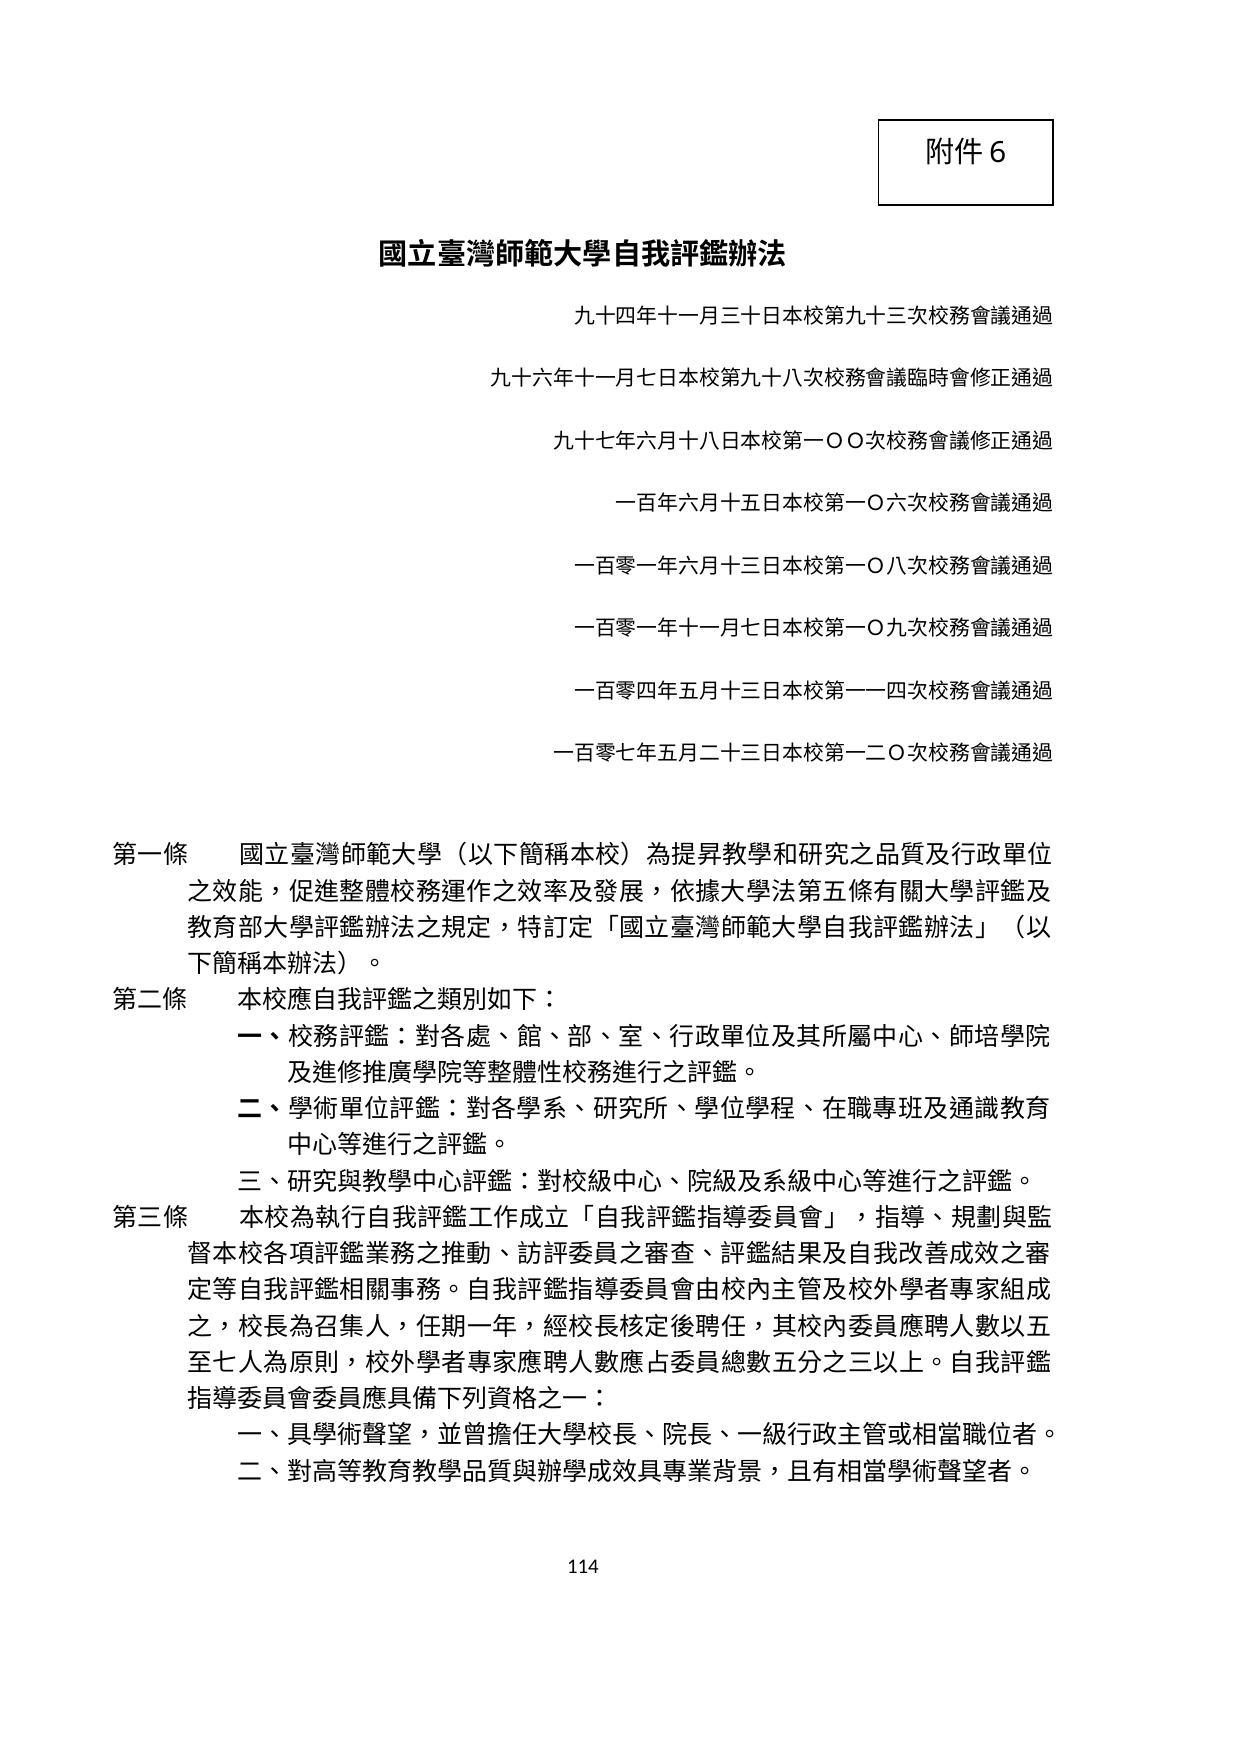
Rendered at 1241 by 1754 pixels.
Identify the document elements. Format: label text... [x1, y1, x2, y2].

text 一百零一年六月十三日本校第一Ｏ八次校務會議通過 [112, 522, 1053, 585]
text 國立臺灣師範大學自我評鑑辦法 [112, 210, 1053, 272]
text 三、研究與教學中心評鑑：對校級中心、院級及系級中心等進行之評鑑。 [237, 1161, 1053, 1197]
text 一、校務評鑑：對各處、館、部、室、行政單位及其所屬中心、師培學院及進修推廣學院等整體性校務進行之評鑑。 [237, 1016, 1053, 1089]
text 一百零七年五月二十三日本校第一二Ｏ次校務會議通過 [112, 710, 1053, 772]
text 一、具學術聲望，並曾擔任大學校長、院長、一級行政主管或相當職位者。 [137, 1415, 1053, 1451]
text 九十四年十一月三十日本校第九十三次校務會議通過 [112, 272, 1053, 335]
text 一百年六月十五日本校第一Ｏ六次校務會議通過 [112, 460, 1053, 522]
text 九十六年十一月七日本校第九十八次校務會議臨時會修正通過 [112, 335, 1053, 397]
text 一百零一年十一月七日本校第一Ｏ九次校務會議通過 [112, 585, 1053, 647]
text 一百零四年五月十三日本校第一一四次校務會議通過 [112, 647, 1053, 710]
text 第一條 國立臺灣師範大學（以下簡稱本校）為提昇教學和研究之品質及行政單位之效能，促進整體校務運作之效率及發展，依據大學法第五條有關大學評鑑及教育部大學評鑑辦法之規定，特訂定「國立臺灣師範大學自我評鑑辦法」（以下簡稱本辦法）。 [112, 835, 1053, 980]
text 二、對高等教育教學品質與辦學成效具專業背景，且有相當學術聲望者。 [137, 1451, 1053, 1487]
text 第二條 本校應自我評鑑之類別如下： [112, 980, 1053, 1016]
text 附件6 [894, 128, 1037, 171]
text 第三條 本校為執行自我評鑑工作成立「自我評鑑指導委員會」，指導、規劃與監督本校各項評鑑業務之推動、訪評委員之審查、評鑑結果及自我改善成效之審定等自我評鑑相關事務。自我評鑑指導委員會由校內主管及校外學者專家組成之，校長為召集人，任期一年，經校長核定後聘任，其校內委員應聘人數以五至七人為原則，校外學者專家應聘人數應占委員總數五分之三以上。自我評鑑指導委員會委員應具備下列資格之一： [112, 1197, 1053, 1415]
text 二、學術單位評鑑：對各學系、研究所、學位學程、在職專班及通識教育中心等進行之評鑑。 [237, 1089, 1053, 1161]
text [879, 121, 1052, 204]
text 九十七年六月十八日本校第一ＯＯ次校務會議修正通過 [112, 397, 1053, 460]
